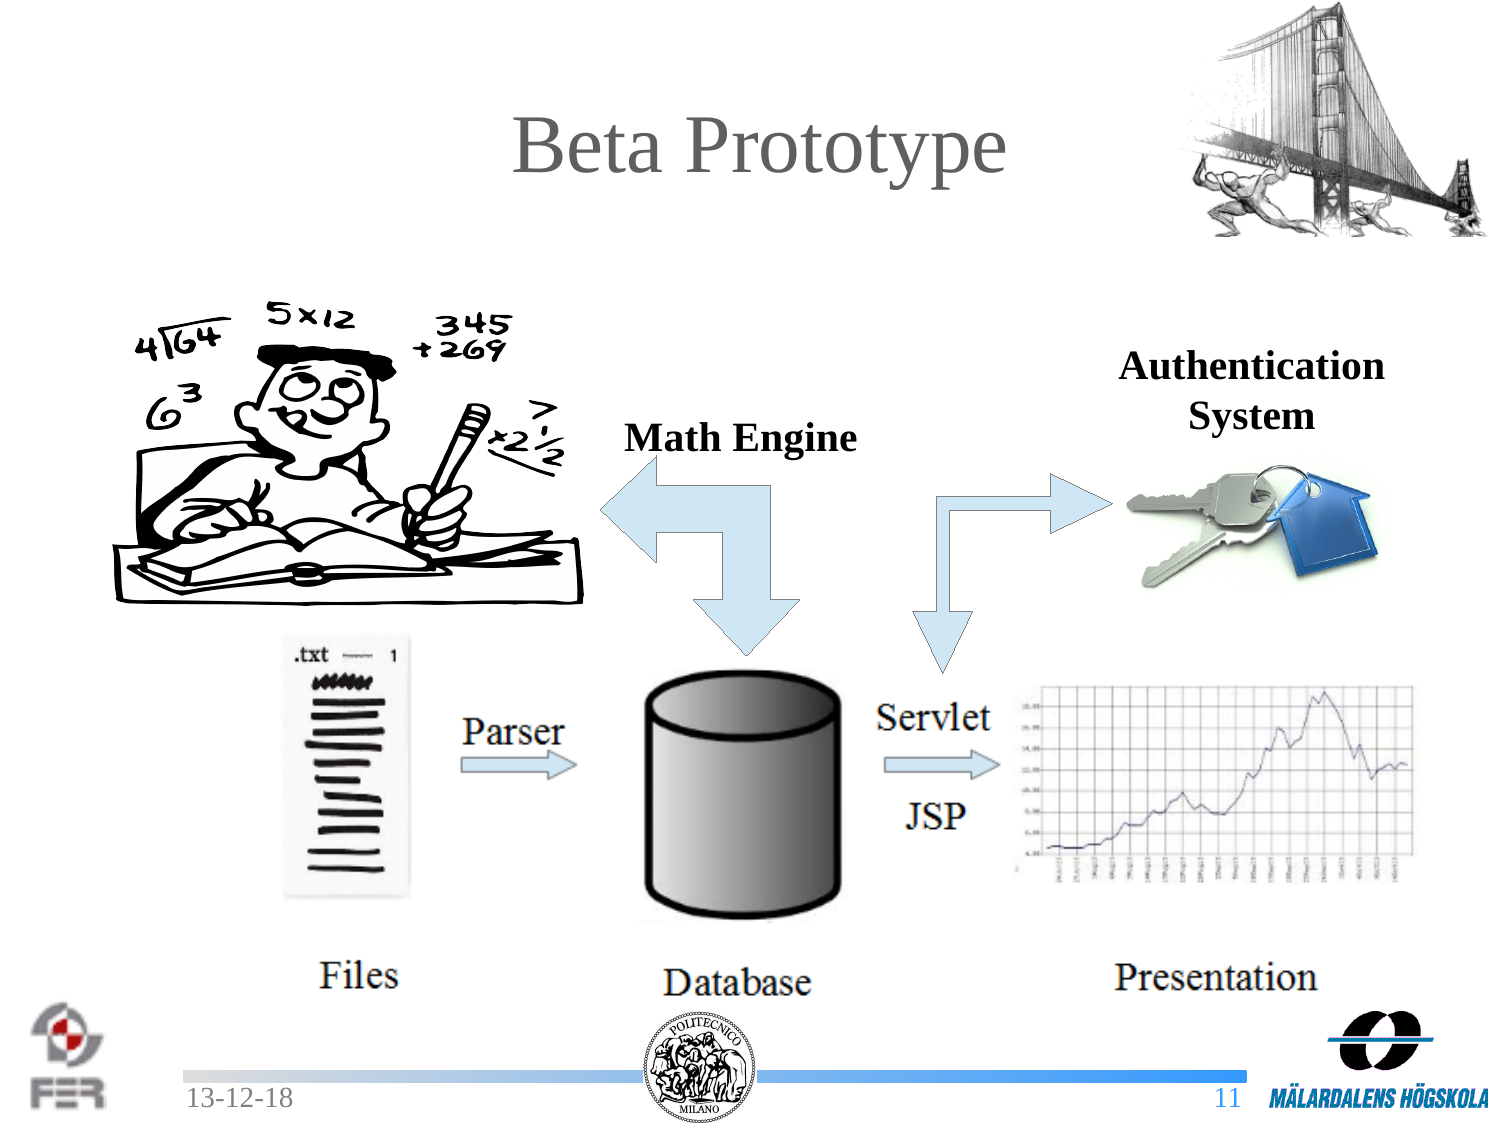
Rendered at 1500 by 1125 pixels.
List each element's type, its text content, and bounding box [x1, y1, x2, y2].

picture [29, 987, 107, 1125]
text_box Authentication System [1074, 330, 1430, 446]
picture [262, 623, 1424, 1010]
text_box 13-12-18 [171, 1070, 396, 1114]
picture [1435, 1096, 1441, 1104]
text_box Math Engine [609, 401, 950, 487]
text_box [1186, 1070, 1258, 1114]
picture [643, 1011, 757, 1123]
picture [111, 301, 585, 606]
picture [1454, 1091, 1459, 1108]
picture [1104, 446, 1400, 622]
text_box [912, 473, 1113, 674]
title Beta Prototype [75, 45, 1175, 233]
picture [1175, 0, 1488, 237]
picture [1368, 1093, 1374, 1104]
text_box [600, 487, 800, 656]
picture [1269, 1011, 1488, 1108]
